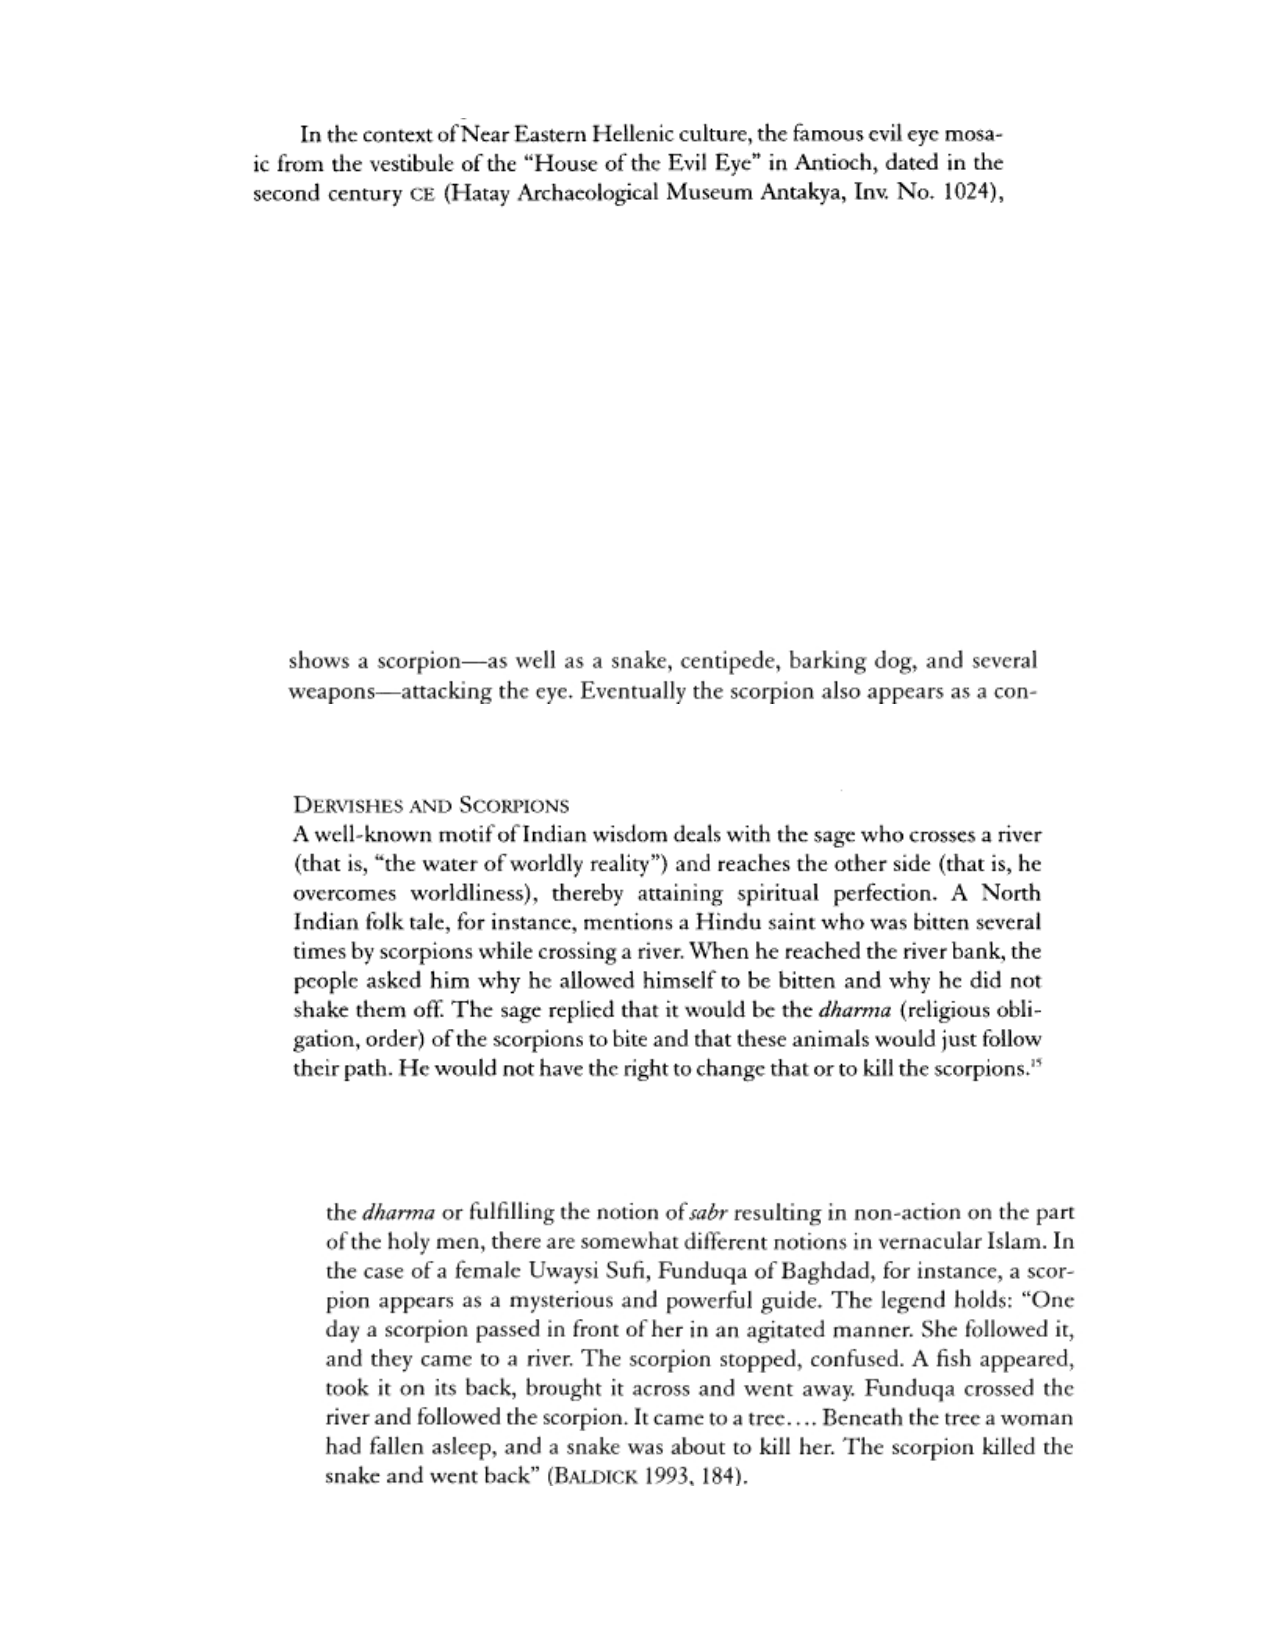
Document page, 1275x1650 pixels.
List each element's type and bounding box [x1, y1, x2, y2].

picture [254, 646, 1077, 704]
picture [245, 118, 1030, 236]
picture [306, 1183, 1109, 1486]
picture [275, 782, 1049, 1086]
